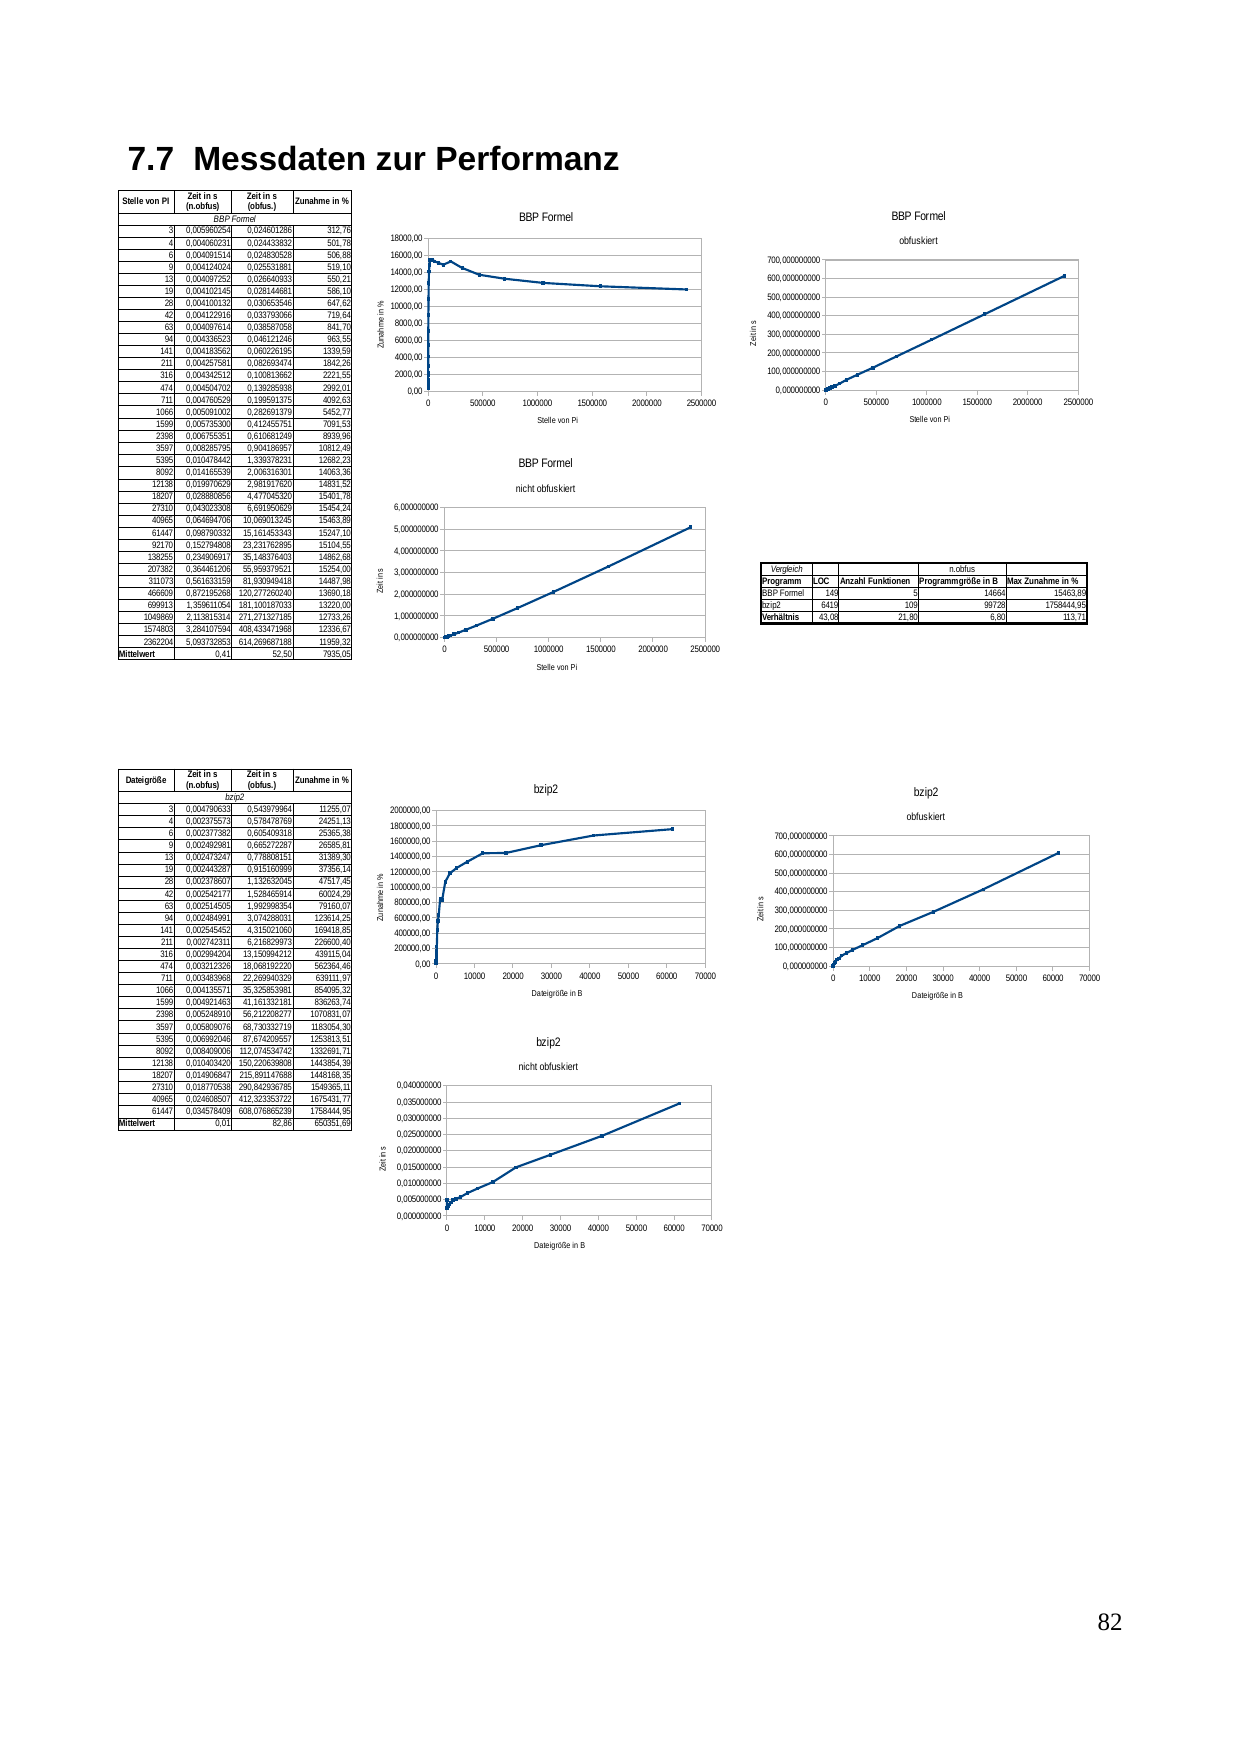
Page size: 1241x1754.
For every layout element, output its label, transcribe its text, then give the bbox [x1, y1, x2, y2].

subtitle Messdaten zur Performanz [118, 139, 1122, 178]
